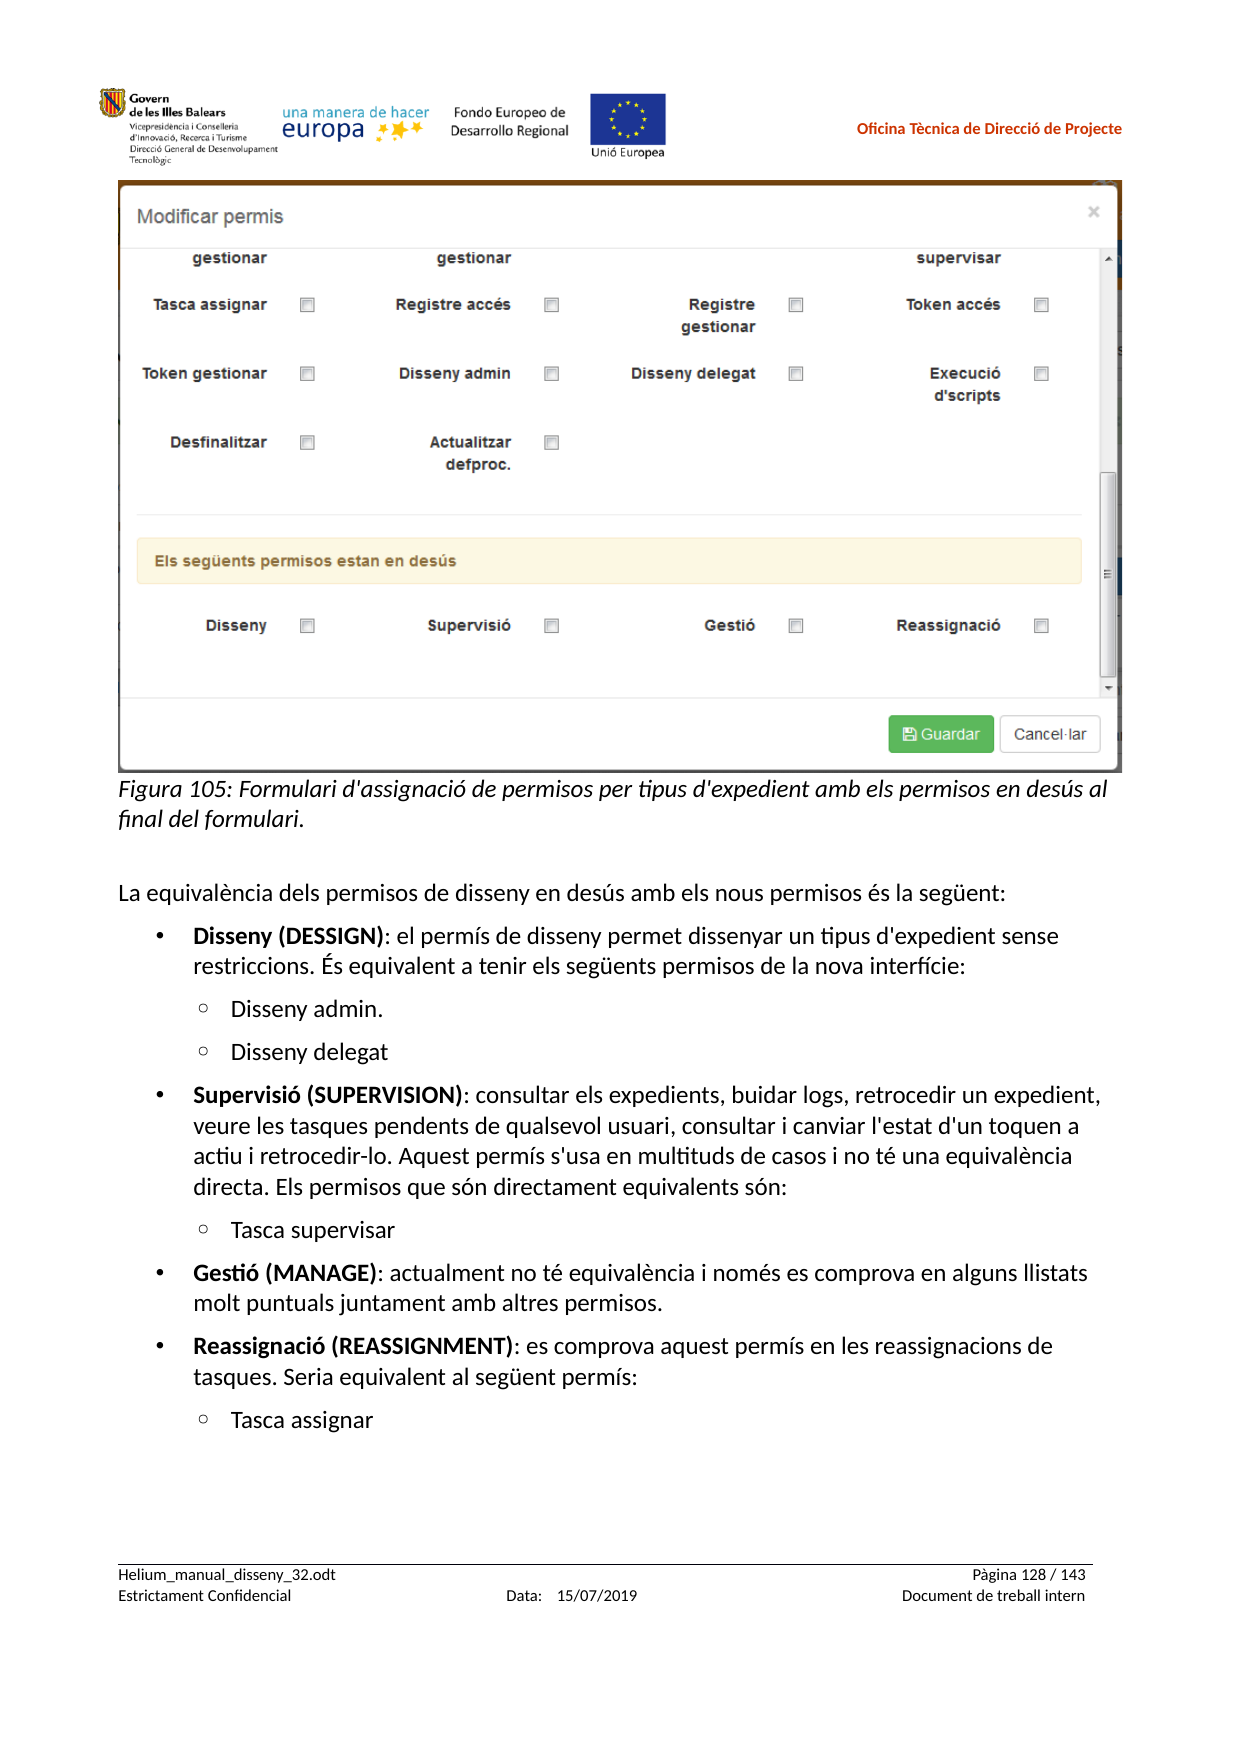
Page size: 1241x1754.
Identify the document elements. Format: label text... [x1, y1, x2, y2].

list Tasca assignar [193, 1404, 1122, 1434]
list Disseny delegat [193, 1036, 1122, 1067]
list Reassignació (REASSIGNMENT): es comprova aquest permís en les reassignacions de tasques. Seria equivalent al següent permís: [156, 1331, 1122, 1392]
list Disseny (DESSIGN): el permís de disseny permet dissenyar un tipus d'expedient sense restriccions. És equivalent a tenir els següents permisos de la nova interfície: [156, 920, 1122, 981]
list Disseny admin. [193, 993, 1122, 1024]
list Supervisió (SUPERVISION): consultar els expedients, buidar logs, retrocedir un expedient, veure les tasques pendents de qualsevol usuari, consultar i canviar l'estat d'un toquen a actiu i retrocedir-lo. Aquest permís s'usa en multituds de casos i no té una equivalència directa. Els permisos que són directament equivalents són: [156, 1079, 1122, 1201]
picture [99, 87, 668, 166]
list Gestió (MANAGE): actualment no té equivalència i només es comprova en alguns llistats molt puntuals juntament amb altres permisos. [156, 1257, 1122, 1318]
text La equivalència dels permisos de disseny en desús amb els nous permisos és la següent: [118, 877, 1122, 907]
text Figura 105: Formulari d'assignació de permisos per tipus d'expedient amb els permisos en desús al final del formulari. [118, 773, 1122, 834]
list Tasca supervisar [193, 1214, 1122, 1244]
picture [118, 180, 1123, 773]
